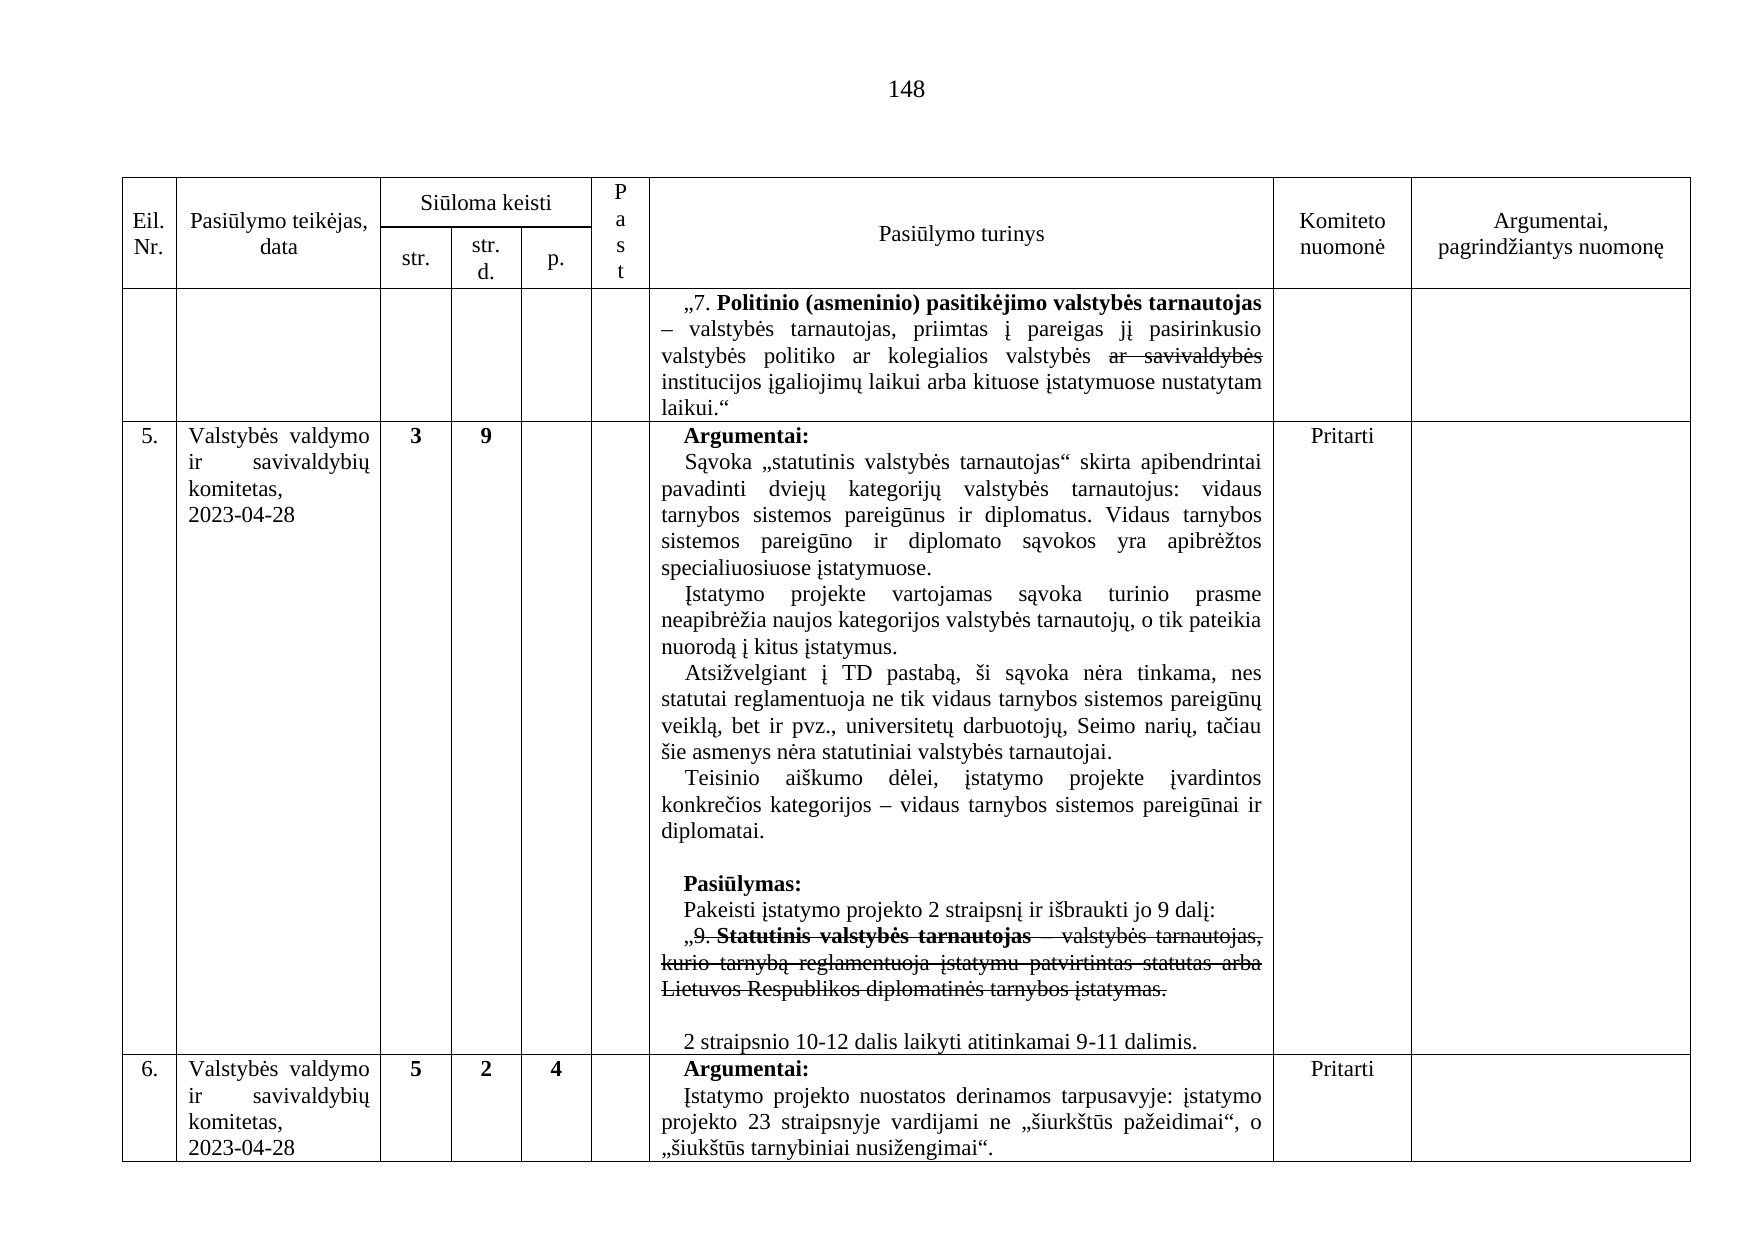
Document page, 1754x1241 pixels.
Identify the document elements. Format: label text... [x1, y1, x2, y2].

table_cell „7. Politinio (asmeninio) pasitikėjimo valstybės tarnautojas – valstybės tarnautojas, priimtas į pareigas jį pasirinkusio valstybės politiko ar kolegialios valstybės ar savivaldybės institucijos įgaliojimų laikui arba kituose įstatymuose nustatytam laikui.“ [650, 289, 1273, 421]
table_cell str. [381, 228, 451, 288]
table_cell Valstybės valdymo ir savivaldybių komitetas, 2023-04-28 [177, 1055, 380, 1161]
table_cell [452, 289, 521, 421]
table_cell 3 [381, 422, 451, 1054]
table_header Pastabos [592, 178, 649, 288]
table_cell Argumentai: Sąvoka „statutinis valstybės tarnautojas“ skirta apibendrintai pavadinti dviejų kategorijų valstybės tarnautojus: vidaus tarnybos sistemos pareigūnus ir diplomatus. Vidaus tarnybos sistemos pareigūno ir diplomato sąvokos yra apibrėžtos specialiuosiuose įstatymuose. Įstatymo projekte vartojamas sąvoka turinio prasme neapibrėžia naujos kategorijos valstybės tarnautojų, o tik pateikia nuorodą į kitus įstatymus. Atsižvelgiant į TD pastabą, ši sąvoka nėra tinkama, nes statutai reglamentuoja ne tik vidaus tarnybos sistemos pareigūnų veiklą, bet ir pvz., universitetų darbuotojų, Seimo narių, tačiau šie asmenys nėra statutiniai valstybės tarnautojai. Teisinio aiškumo dėlei, įstatymo projekte įvardintos konkrečios kategorijos – vidaus tarnybos sistemos pareigūnai ir diplomatai. Pasiūlymas: Pakeisti įstatymo projekto 2 straipsnį ir išbraukti jo 9 dalį: „9. Statutinis valstybės tarnautojas – valstybės tarnautojas, kurio tarnybą reglamentuoja įstatymu patvirtintas statutas arba Lietuvos Respublikos diplomatinės tarnybos įstatymas. 2 straipsnio 10-12 dalis laikyti atitinkamai 9‑11 dalimis. [650, 422, 1273, 1054]
table_cell [1274, 289, 1411, 421]
table_cell [1412, 422, 1690, 1054]
table_cell 2 [452, 1055, 521, 1161]
table_header Komiteto nuomonė [1274, 178, 1411, 288]
table_cell 6. [123, 1055, 176, 1161]
table_cell [123, 289, 176, 421]
table_cell [592, 1055, 649, 1161]
table_cell [381, 289, 451, 421]
table_cell Argumentai: Įstatymo projekto nuostatos derinamos tarpusavyje: įstatymo projekto 23 straipsnyje vardijami ne „šiurkštūs pažeidimai“, o „šiukštūs tarnybiniai nusižengimai“. [650, 1055, 1273, 1161]
table_cell [1412, 289, 1690, 421]
table_cell Pritarti [1274, 422, 1411, 1054]
table_cell [522, 422, 591, 1054]
table_cell [592, 289, 649, 421]
table_header Argumentai, pagrindžiantys nuomonę [1412, 178, 1690, 288]
table_cell Valstybės valdymo ir savivaldybių komitetas, 2023-04-28 [177, 422, 380, 1054]
table_cell 9 [452, 422, 521, 1054]
table_cell 4 [522, 1055, 591, 1161]
table_cell [177, 289, 380, 421]
table_cell [1412, 1055, 1690, 1161]
table_cell [522, 289, 591, 421]
table_cell 5. [123, 422, 176, 1054]
table_cell str. d. [452, 228, 521, 288]
table_cell Pritarti [1274, 1055, 1411, 1161]
table_header Pasiūlymo teikėjas, data [177, 178, 380, 288]
table_cell [592, 422, 649, 1054]
table_cell p. [522, 228, 591, 288]
table_header Siūloma keisti [381, 178, 591, 226]
table_cell 5 [381, 1055, 451, 1161]
table_header Eil. Nr. [123, 178, 176, 288]
table_header Pasiūlymo turinys [650, 178, 1273, 288]
